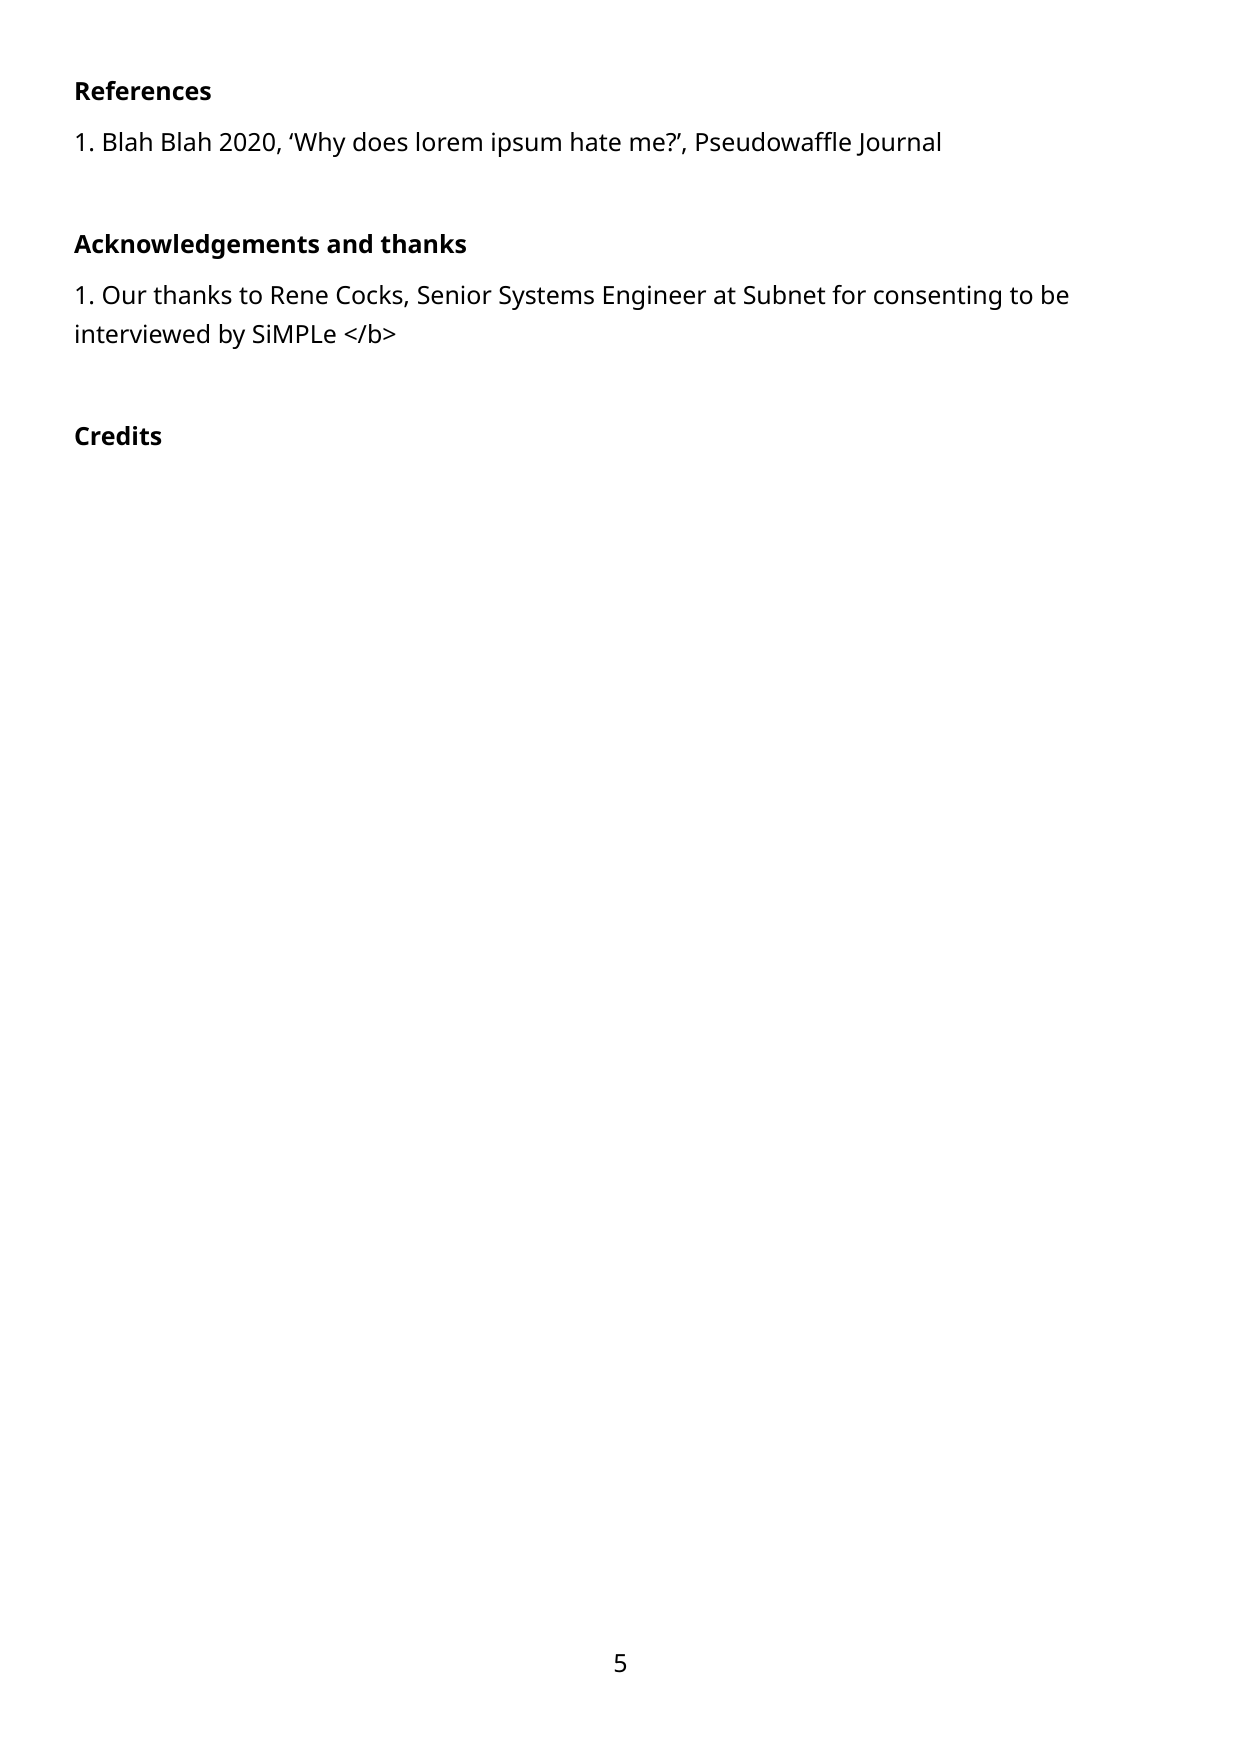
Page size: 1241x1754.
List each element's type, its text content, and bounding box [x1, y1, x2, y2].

text 1. Our thanks to Rene Cocks, Senior Systems Engineer at Subnet for consenting to be interviewed by SiMPLe </b> [74, 278, 1166, 351]
text References [74, 74, 1166, 108]
text 1. Blah Blah 2020, ‘Why does lorem ipsum hate me?’, Pseudowaffle Journal [74, 125, 1166, 159]
text Acknowledgements and thanks [74, 227, 1166, 261]
text Credits [74, 419, 1166, 453]
